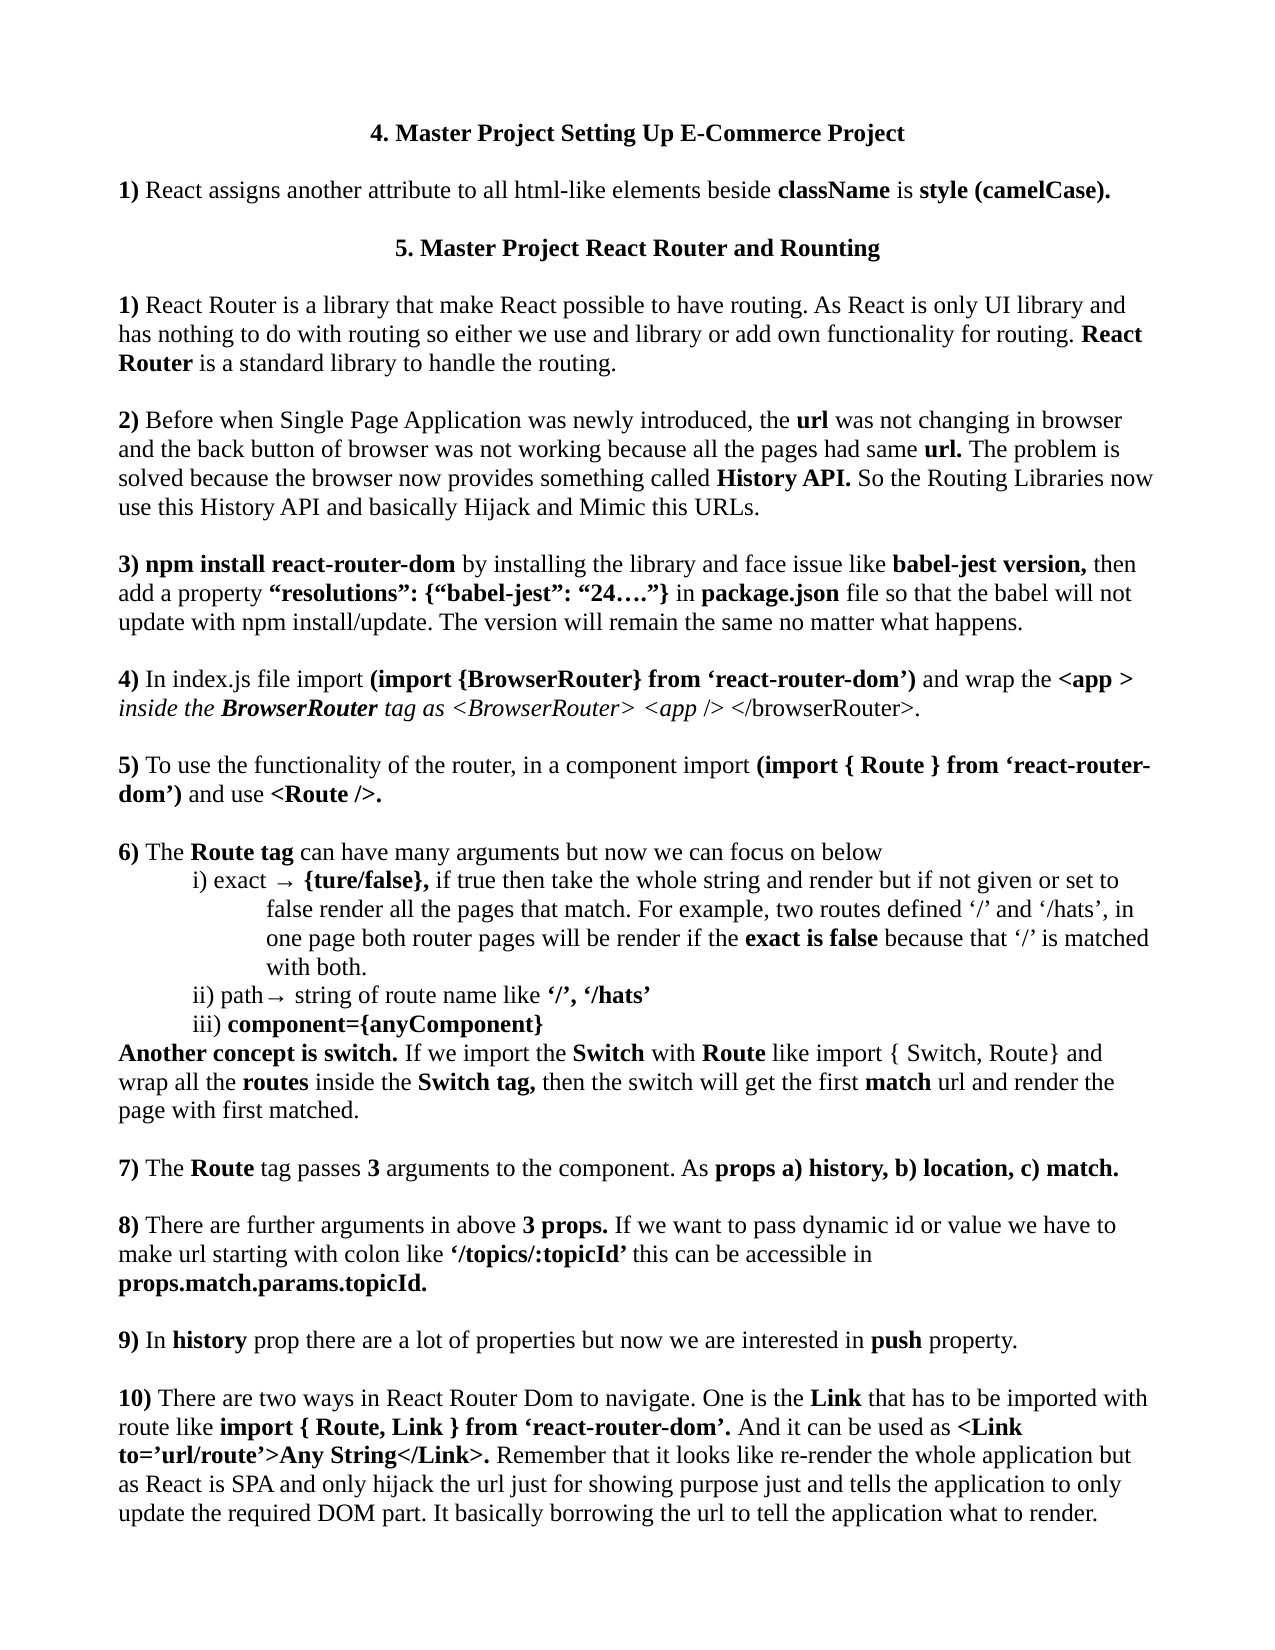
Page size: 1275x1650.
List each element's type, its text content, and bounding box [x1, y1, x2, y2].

text 10) There are two ways in React Router Dom to navigate. One is the Link that has to be imported with route like import { Route, Link } from ‘react-router-dom’. And it can be used as <Link to=’url/route’>Any String</Link>. Remember that it looks like re-render the whole application but as React is SPA and only hijack the url just for showing purpose just and tells the application to only update the required DOM part. It basically borrowing the url to tell the application what to render. [118, 1383, 1157, 1527]
text 1) React assigns another attribute to all html-like elements beside className is style (camelCase). [118, 176, 1157, 204]
text 7) The Route tag passes 3 arguments to the component. As props a) history, b) location, c) match. [118, 1153, 1157, 1182]
text 5) To use the functionality of the router, in a component import (import { Route } from ‘react-router-dom’) and use <Route />. [118, 751, 1157, 808]
text 2) Before when Single Page Application was newly introduced, the url was not changing in browser and the back button of browser was not working because all the pages had same url. The problem is solved because the browser now provides something called History API. So the Routing Libraries now use this History API and basically Hijack and Mimic this URLs. [118, 406, 1157, 521]
text Another concept is switch. If we import the Switch with Route like import { Switch, Route} and wrap all the routes inside the Switch tag, then the switch will get the first match url and render the page with first matched. [118, 1038, 1157, 1124]
text iii) component={anyComponent} [118, 1009, 1157, 1038]
text ii) path→ string of route name like ‘/’, ‘/hats’ [118, 981, 1157, 1009]
text 3) npm install react-router-dom by installing the library and face issue like babel-jest version, then add a property “resolutions”: {“babel-jest”: “24….”} in package.json file so that the babel will not update with npm install/update. The version will remain the same no matter what happens. [118, 549, 1157, 636]
text 5. Master Project React Router and Rounting [118, 233, 1157, 262]
text 4) In index.js file import (import {BrowserRouter} from ‘react-router-dom’) and wrap the <app > inside the BrowserRouter tag as <BrowserRouter> <app /> </browserRouter>. [118, 664, 1157, 722]
text 6) The Route tag can have many arguments but now we can focus on below [118, 837, 1157, 866]
text 1) React Router is a library that make React possible to have routing. As React is only UI library and has nothing to do with routing so either we use and library or add own functionality for routing. React Router is a standard library to handle the routing. [118, 291, 1157, 377]
text 9) In history prop there are a lot of properties but now we are interested in push property. [118, 1326, 1157, 1354]
text 8) There are further arguments in above 3 props. If we want to pass dynamic id or value we have to make url starting with colon like ‘/topics/:topicId’ this can be accessible in props.match.params.topicId. [118, 1211, 1157, 1297]
text i) exact → {ture/false}, if true then take the whole string and render but if not given or set to false render all the pages that match. For example, two routes defined ‘/’ and ‘/hats’, in one page both router pages will be render if the exact is false because that ‘/’ is matched with both. [118, 866, 1157, 981]
text 4. Master Project Setting Up E-Commerce Project [118, 118, 1157, 147]
